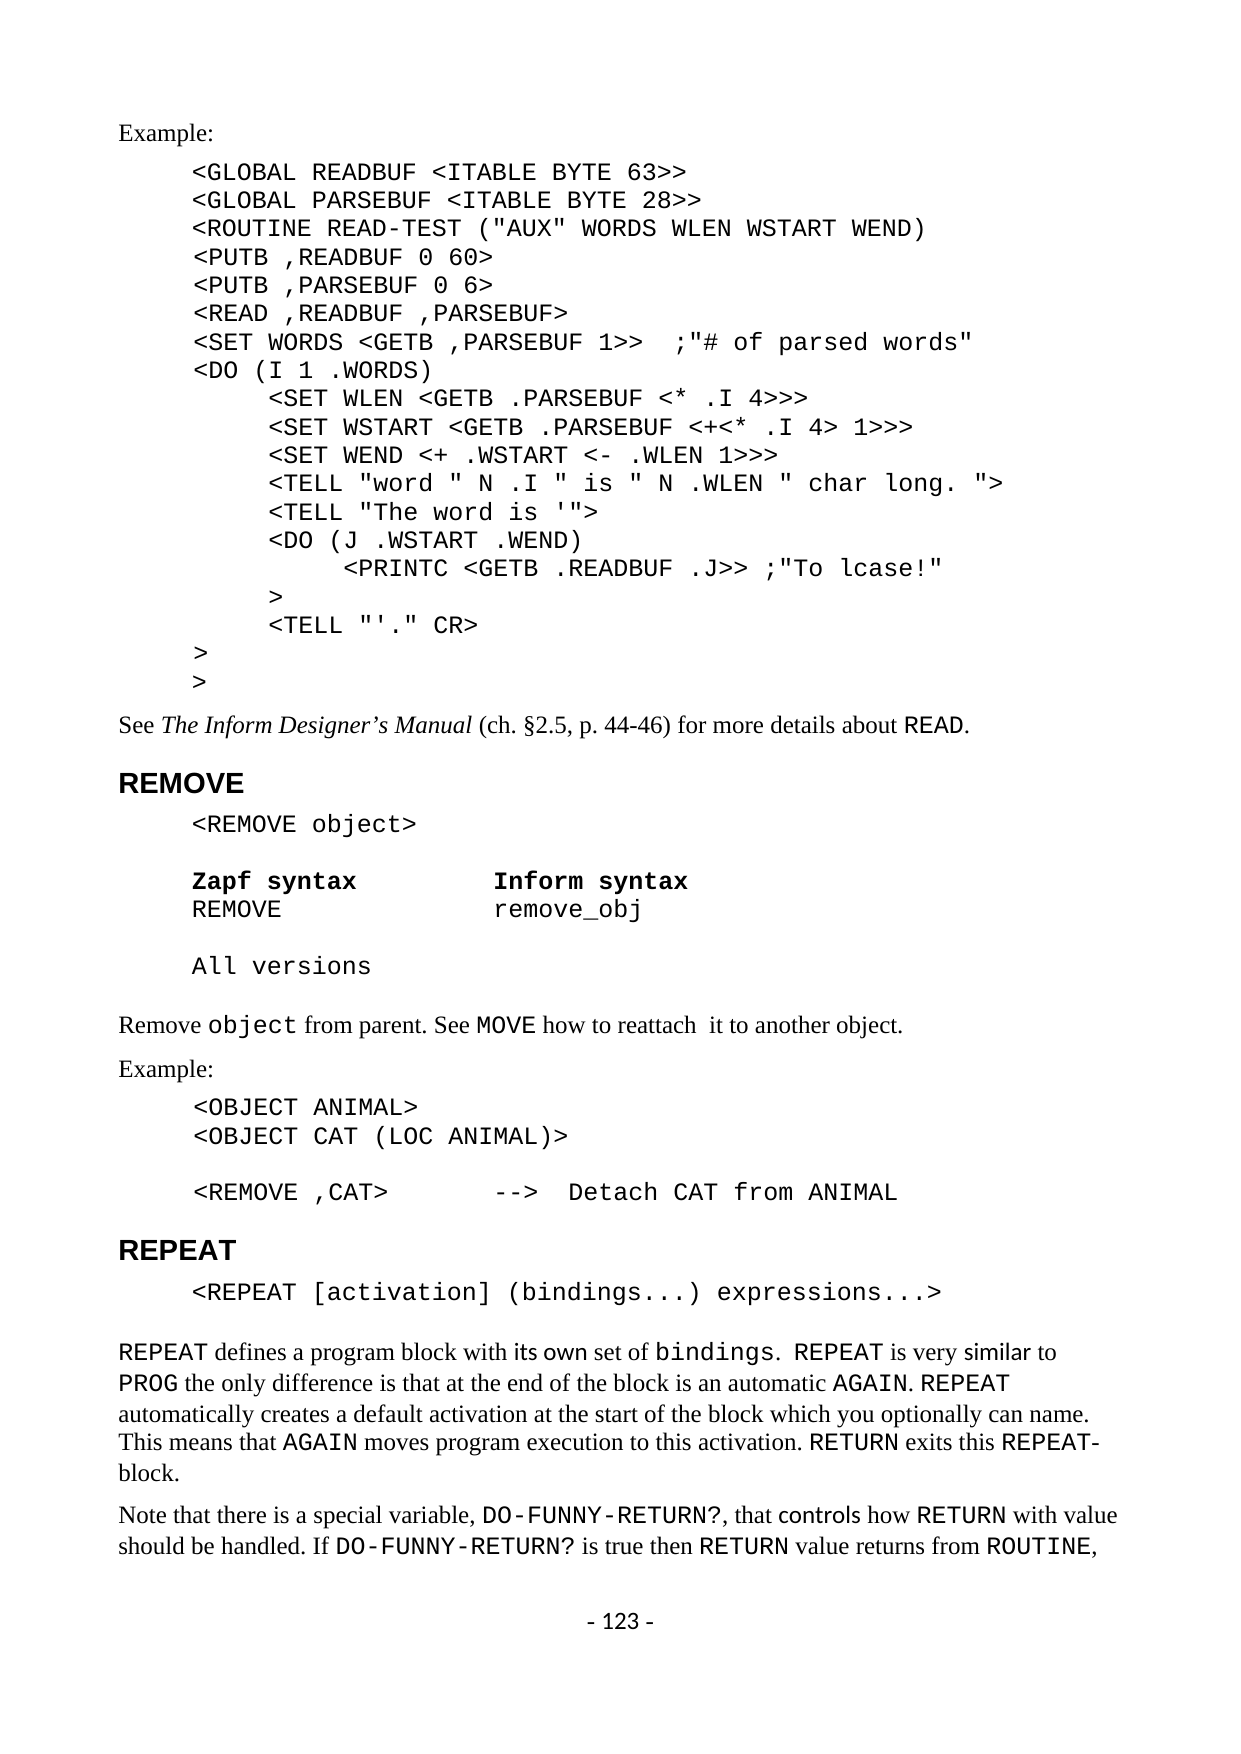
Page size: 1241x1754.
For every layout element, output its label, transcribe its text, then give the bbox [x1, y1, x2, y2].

text <OBJECT ANIMAL> <OBJECT CAT (LOC ANIMAL)> <REMOVE ,CAT> --> Detach CAT from ANIMAL [118, 1095, 1122, 1208]
subtitle REMOVE [43, 766, 1122, 799]
subtitle REPEAT [43, 1233, 1122, 1267]
text See The Inform Designer’s Manual (ch. §2.5, p. 44-46) for more details about READ. [118, 710, 1122, 741]
text <REPEAT [activation] (bindings...) expressions...> [192, 1279, 1122, 1308]
text <REMOVE object> [192, 812, 1122, 840]
text REPEAT defines a program block with its own set of bindings. REPEAT is very similar to PROG the only difference is that at the end of the block is an automatic AGAIN. REPEAT automatically creates a default activation at the start of the block which you optionally can name. This means that AGAIN moves program execution to this activation. RETURN exits this REPEAT-block. [118, 1336, 1122, 1487]
text Example: [118, 118, 1122, 147]
text <GLOBAL READBUF <ITABLE BYTE 63>> <GLOBAL PARSEBUF <ITABLE BYTE 28>> <ROUTINE READ-TEST ("AUX" WORDS WLEN WSTART WEND) <PUTB ,READBUF 0 60> <PUTB ,PARSEBUF 0 6> <READ ,READBUF ,PARSEBUF> <SET WORDS <GETB ,PARSEBUF 1>> ;"# of parsed words" <DO (I 1 .WORDS) <SET WLEN <GETB .PARSEBUF <* .I 4>>> <SET WSTART <GETB .PARSEBUF <+<* .I 4> 1>>> <SET WEND <+ .WSTART <- .WLEN 1>>> <TELL "word " N .I " is " N .WLEN " char long. "> <TELL "The word is '"> <DO (J .WSTART .WEND) <PRINTC <GETB .READBUF .J>> ;"To lcase!" > <TELL "'." CR> > > [192, 159, 1122, 698]
text REMOVE remove_obj All versions [192, 897, 1122, 982]
text Remove object from parent. See MOVE how to reattach it to another object. [118, 1010, 1122, 1041]
text Zapf syntax Inform syntax [192, 869, 1122, 897]
text Note that there is a special variable, DO-FUNNY-RETURN?, that controls how RETURN with value should be handled. If DO-FUNNY-RETURN? is true then RETURN value returns from ROUTINE, [118, 1499, 1122, 1562]
text Example: [118, 1054, 1122, 1082]
